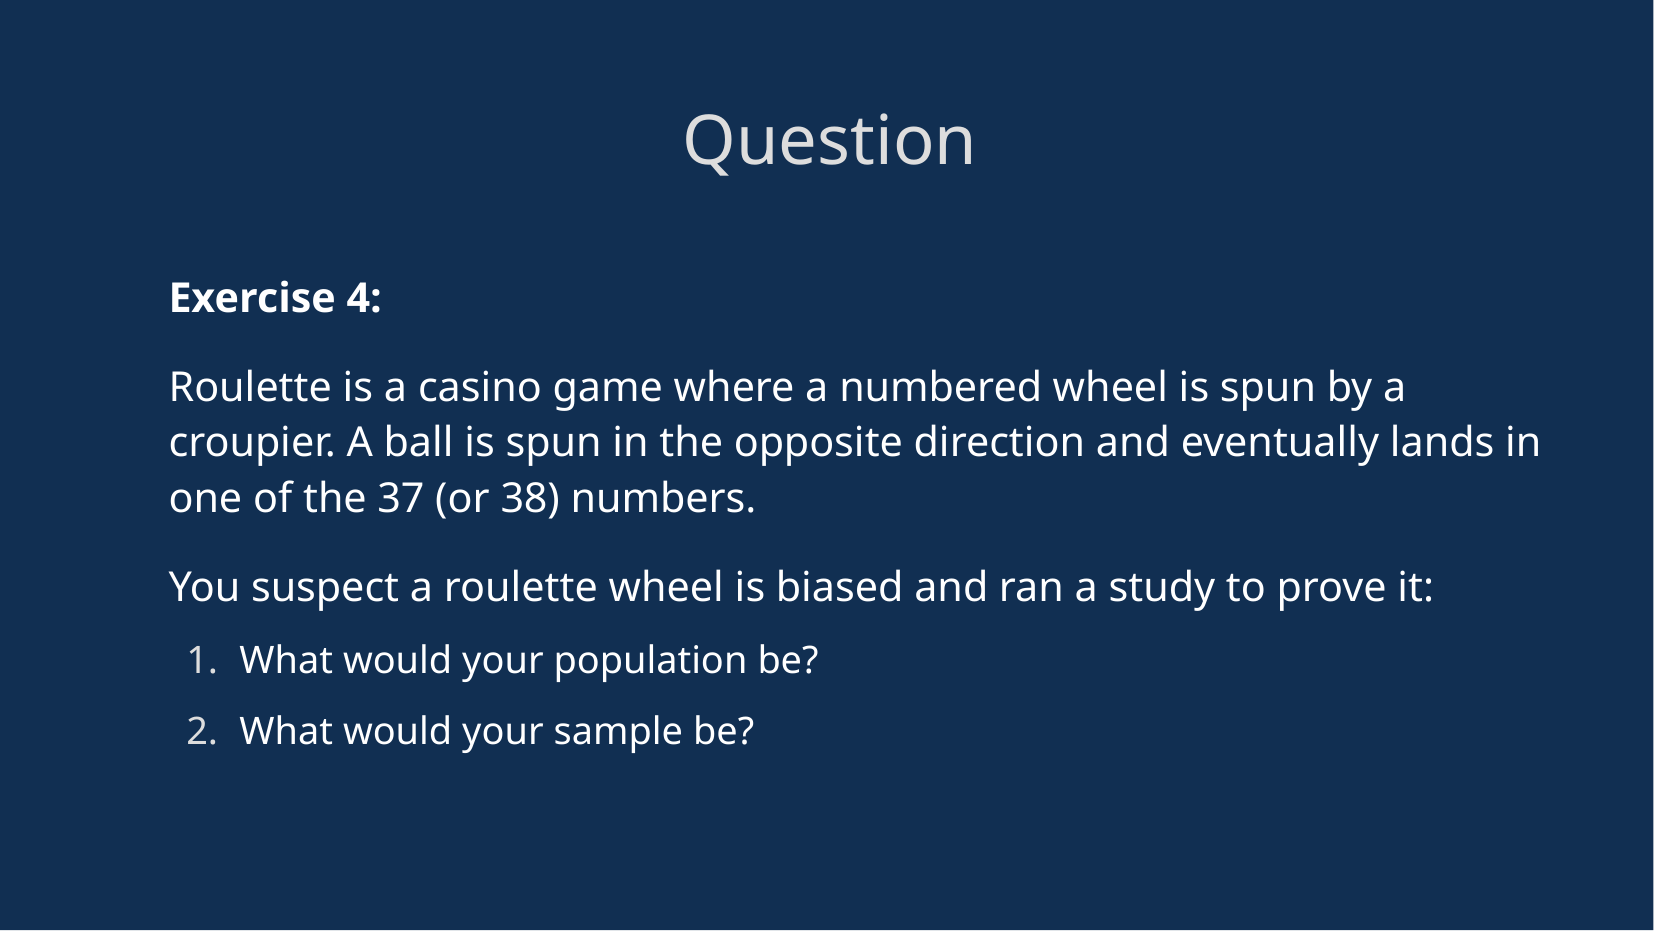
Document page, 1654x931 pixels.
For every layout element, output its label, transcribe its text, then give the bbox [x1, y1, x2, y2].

title Question [97, 56, 1563, 220]
list Exercise 4: Roulette is a casino game where a numbered wheel is spun by a croupier. A ball is spun in the opposite direction and eventually lands in one of the 37 (or 38) numbers. You suspect a roulette wheel is biased and ran a study to prove it: What would your population be? What would your sample be? [97, 268, 1563, 806]
